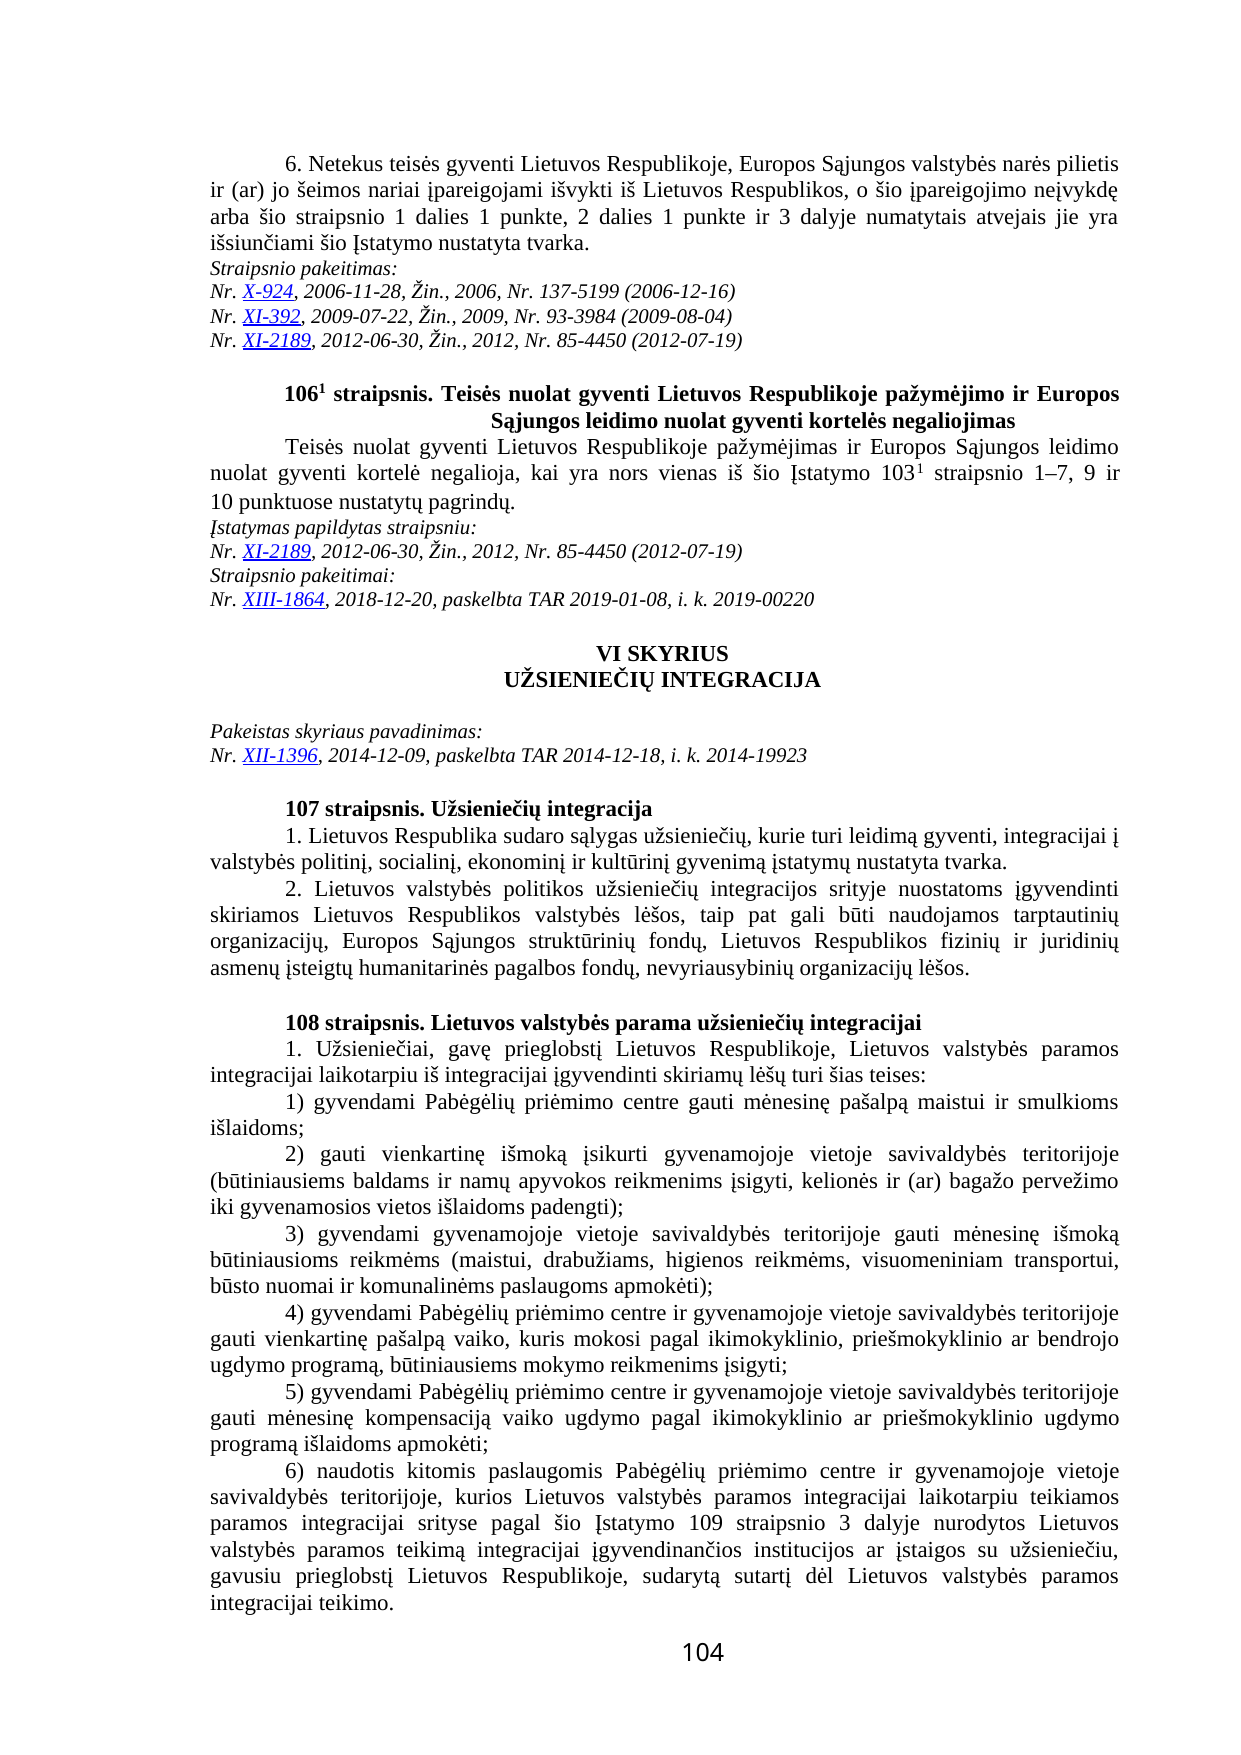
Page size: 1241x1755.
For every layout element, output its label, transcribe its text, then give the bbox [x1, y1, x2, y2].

text Nr. XII-1396, 2014-12-09, paskelbta TAR 2014-12-18, i. k. 2014-19923 [210, 743, 1120, 767]
text VI SKYRIUS [210, 639, 1120, 666]
text Nr. XI-2189, 2012-06-30, Žin., 2012, Nr. 85-4450 (2012-07-19) [210, 539, 1120, 563]
text 6. Netekus teisės gyventi Lietuvos Respublikoje, Europos Sąjungos valstybės narės pilietis ir (ar) jo šeimos nariai įpareigojami išvykti iš Lietuvos Respublikos, o šio įpareigojimo neįvykdę arba šio straipsnio 1 dalies 1 punkte, 2 dalies 1 punkte ir 3 dalyje numatytais atvejais jie yra išsiunčiami šio Įstatymo nustatyta tvarka. [210, 150, 1120, 255]
text Straipsnio pakeitimas: [210, 255, 1120, 279]
text Teisės nuolat gyventi Lietuvos Respublikoje pažymėjimas ir Europos Sąjungos leidimo nuolat gyventi kortelė negalioja, kai yra nors vienas iš šio Įstatymo 1031 straipsnio 1–7, 9 ir 10 punktuose nustatytų pagrindų. [210, 433, 1120, 514]
text 2. Lietuvos valstybės politikos užsieniečių integracijos srityje nuostatoms įgyvendinti skiriamos Lietuvos Respublikos valstybės lėšos, taip pat gali būti naudojamos tarptautinių organizacijų, Europos Sąjungos struktūrinių fondų, Lietuvos Respublikos fizinių ir juridinių asmenų įsteigtų humanitarinės pagalbos fondų, nevyriausybinių organizacijų lėšos. [210, 874, 1120, 980]
text Nr. XI-392, 2009-07-22, Žin., 2009, Nr. 93-3984 (2009-08-04) [210, 303, 1120, 328]
text 108 straipsnis. Lietuvos valstybės parama užsieniečių integracijai [210, 1009, 1120, 1035]
text 1061 straipsnis. Teisės nuolat gyventi Lietuvos Respublikoje pažymėjimo ir Europos Sąjungos leidimo nuolat gyventi kortelės negaliojimas [284, 380, 1120, 433]
text 6) naudotis kitomis paslaugomis Pabėgėlių priėmimo centre ir gyvenamojoje vietoje savivaldybės teritorijoje, kurios Lietuvos valstybės paramos integracijai laikotarpiu teikiamos paramos integracijai srityse pagal šio Įstatymo 109 straipsnio 3 dalyje nurodytos Lietuvos valstybės paramos teikimą integracijai įgyvendinančios institucijos ar įstaigos su užsieniečiu, gavusiu prieglobstį Lietuvos Respublikoje, sudarytą sutartį dėl Lietuvos valstybės paramos integracijai teikimo. [210, 1457, 1120, 1615]
text 2) gauti vienkartinę išmoką įsikurti gyvenamojoje vietoje savivaldybės teritorijoje (būtiniausiems baldams ir namų apyvokos reikmenims įsigyti, kelionės ir (ar) bagažo pervežimo iki gyvenamosios vietos išlaidoms padengti); [210, 1141, 1120, 1219]
text Nr. XI-2189, 2012-06-30, Žin., 2012, Nr. 85-4450 (2012-07-19) [210, 328, 1120, 352]
text 1) gyvendami Pabėgėlių priėmimo centre gauti mėnesinę pašalpą maistui ir smulkioms išlaidoms; [210, 1088, 1120, 1141]
text 5) gyvendami Pabėgėlių priėmimo centre ir gyvenamojoje vietoje savivaldybės teritorijoje gauti mėnesinę kompensaciją vaiko ugdymo pagal ikimokyklinio ar priešmokyklinio ugdymo programą išlaidoms apmokėti; [210, 1378, 1120, 1457]
text 4) gyvendami Pabėgėlių priėmimo centre ir gyvenamojoje vietoje savivaldybės teritorijoje gauti vienkartinę pašalpą vaiko, kuris mokosi pagal ikimokyklinio, priešmokyklinio ar bendrojo ugdymo programą, būtiniausiems mokymo reikmenims įsigyti; [210, 1299, 1120, 1378]
text Straipsnio pakeitimai: [210, 563, 1120, 587]
text 1. Užsieniečiai, gavę prieglobstį Lietuvos Respublikoje, Lietuvos valstybės paramos integracijai laikotarpiu iš integracijai įgyvendinti skiriamų lėšų turi šias teises: [210, 1035, 1120, 1088]
text 1. Lietuvos Respublika sudaro sąlygas užsieniečių, kurie turi leidimą gyventi, integracijai į valstybės politinį, socialinį, ekonominį ir kultūrinį gyvenimą įstatymų nustatyta tvarka. [210, 822, 1120, 874]
text 107 straipsnis. Užsieniečių integracija [210, 796, 1120, 822]
text UŽSIENIEČIŲ INTEGRACIJA [210, 666, 1120, 692]
text Nr. X-924, 2006-11-28, Žin., 2006, Nr. 137-5199 (2006-12-16) [210, 279, 1120, 303]
text Įstatymas papildytas straipsniu: [210, 514, 1120, 539]
text 3) gyvendami gyvenamojoje vietoje savivaldybės teritorijoje gauti mėnesinę išmoką būtiniausioms reikmėms (maistui, drabužiams, higienos reikmėms, visuomeniniam transportui, būsto nuomai ir komunalinėms paslaugoms apmokėti); [210, 1219, 1120, 1299]
text Nr. XIII-1864, 2018-12-20, paskelbta TAR 2019-01-08, i. k. 2019-00220 [210, 587, 1120, 611]
text Pakeistas skyriaus pavadinimas: [210, 719, 1120, 743]
